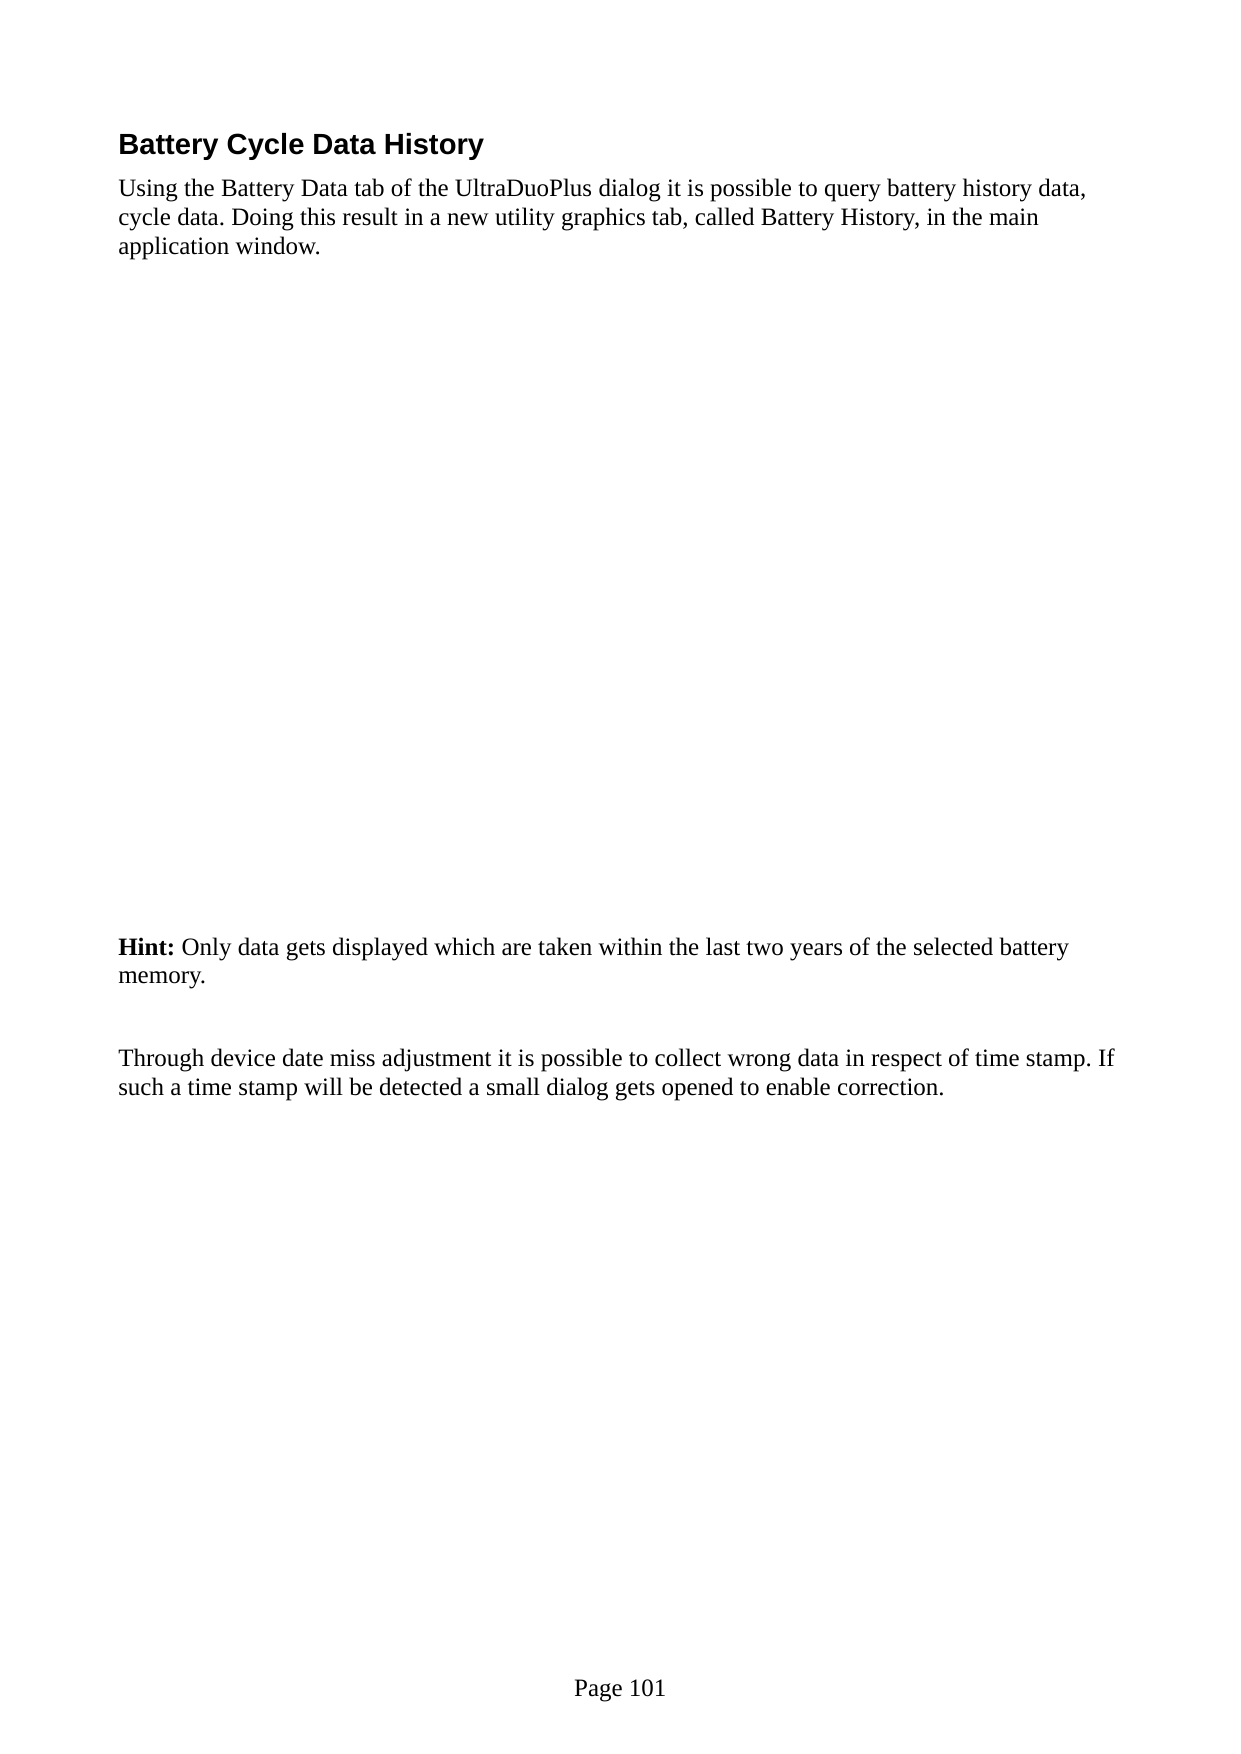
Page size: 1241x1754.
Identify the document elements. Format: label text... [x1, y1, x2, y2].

text Through device date miss adjustment it is possible to collect wrong data in respect of time stamp. If such a time stamp will be detected a small dialog gets opened to enable correction. [118, 1043, 1122, 1101]
text Using the Battery Data tab of the UltraDuoPlus dialog it is possible to query battery history data, cycle data. Doing this result in a new utility graphics tab, called Battery History, in the main application window. [118, 173, 1122, 259]
text Hint: Only data gets displayed which are taken within the last two years of the selected battery memory. [118, 932, 1122, 989]
subtitle Battery Cycle Data History [118, 127, 1122, 161]
